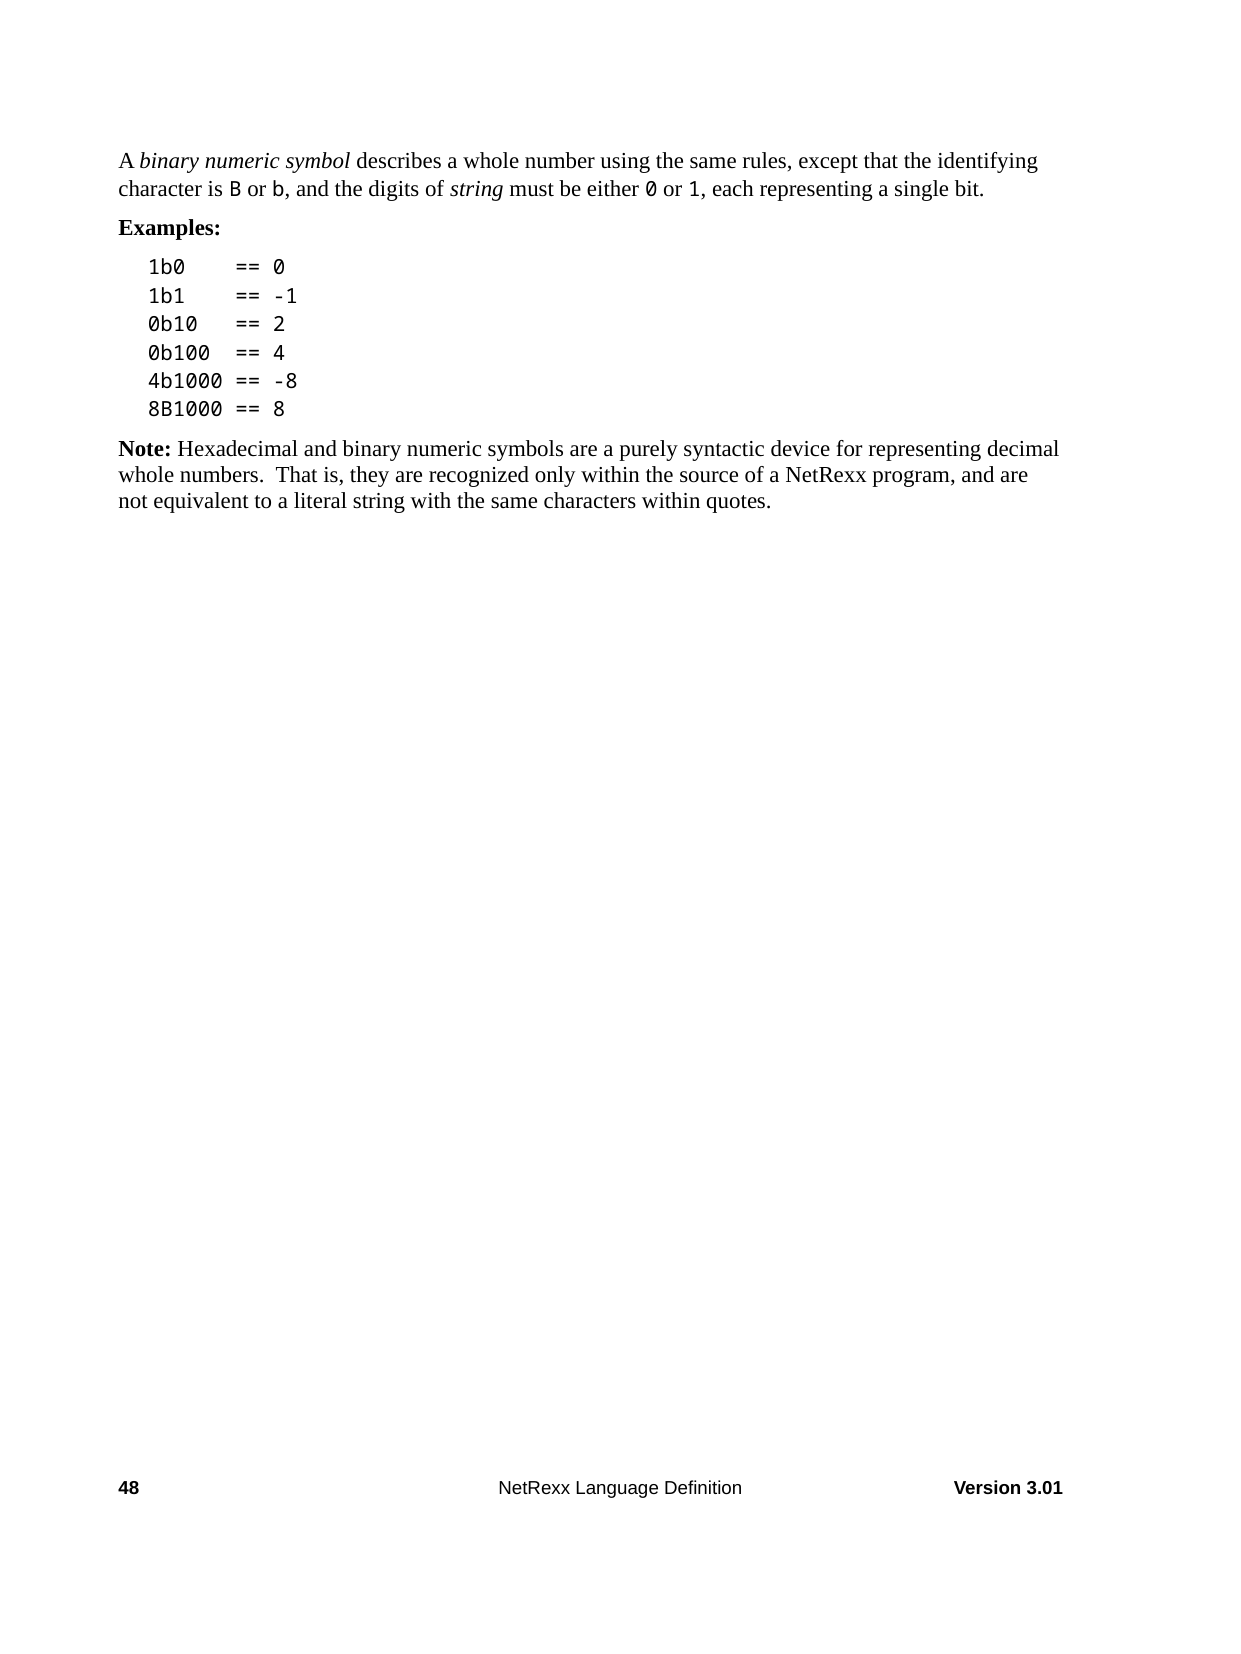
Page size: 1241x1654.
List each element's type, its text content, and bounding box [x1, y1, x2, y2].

text A binary numeric symbol describes a whole number using the same rules, except that the identifying character is B or b, and the digits of string must be either 0 or 1, each representing a single bit. [118, 148, 1063, 202]
text 1b0 == 0 1b1 == -1 0b10 == 2 0b100 == 4 4b1000 == -8 8B1000 == 8 [148, 252, 1063, 423]
text Examples: [118, 214, 1063, 241]
text Note: Hexadecimal and binary numeric symbols are a purely syntactic device for representing decimal whole numbers. That is, they are recognized only within the source of a NetRexx program, and are not equivalent to a literal string with the same characters within quotes. [118, 435, 1063, 514]
